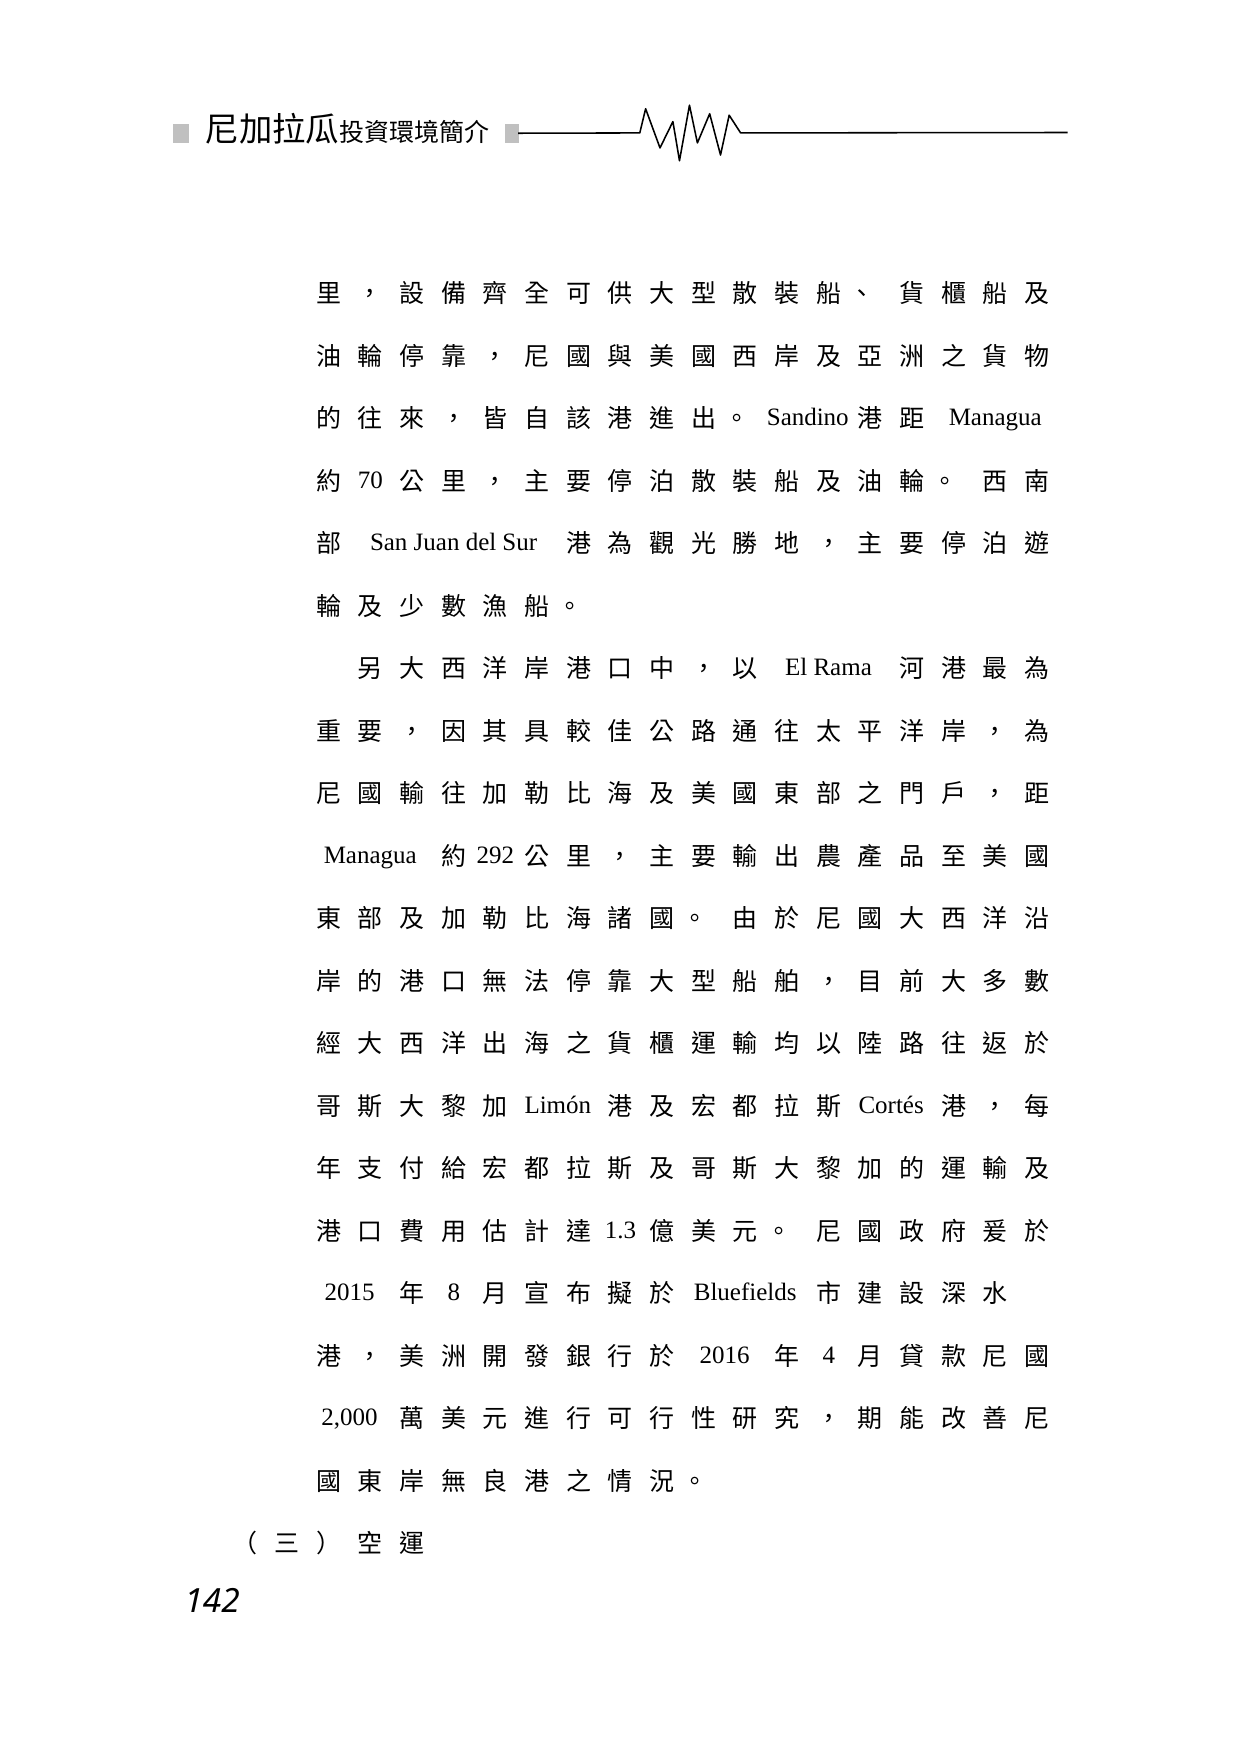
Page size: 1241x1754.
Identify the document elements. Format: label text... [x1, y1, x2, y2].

text 里，設備齊全可供大型散裝船、貨櫃船及油輪停靠，尼國與美國西岸及亞洲之貨物的往來，皆自該港進出。Sandino港距Managua約70公里，主要停泊散裝船及油輪。西南部San Juan del Sur港為觀光勝地，主要停泊遊輪及少數漁船。 [281, 250, 1058, 625]
text （三）空運 [207, 1500, 1058, 1563]
text 另大西洋岸港口中，以El Rama河港最為重要，因其具較佳公路通往太平洋岸，為尼國輸往加勒比海及美國東部之門戶，距Managua約292公里，主要輸出農產品至美國東部及加勒比海諸國。由於尼國大西洋沿岸的港口無法停靠大型船舶，目前大多數經大西洋出海之貨櫃運輸均以陸路往返於哥斯大黎加Limón港及宏都拉斯Cortés港，每年支付給宏都拉斯及哥斯大黎加的運輸及港口費用估計達1.3億美元。尼國政府爰於2015年8月宣布擬於Bluefields市建設深水港，美洲開發銀行於2016年4月貸款尼國2,000萬美元進行可行性研究，期能改善尼國東岸無良港之情況。 [281, 625, 1058, 1500]
